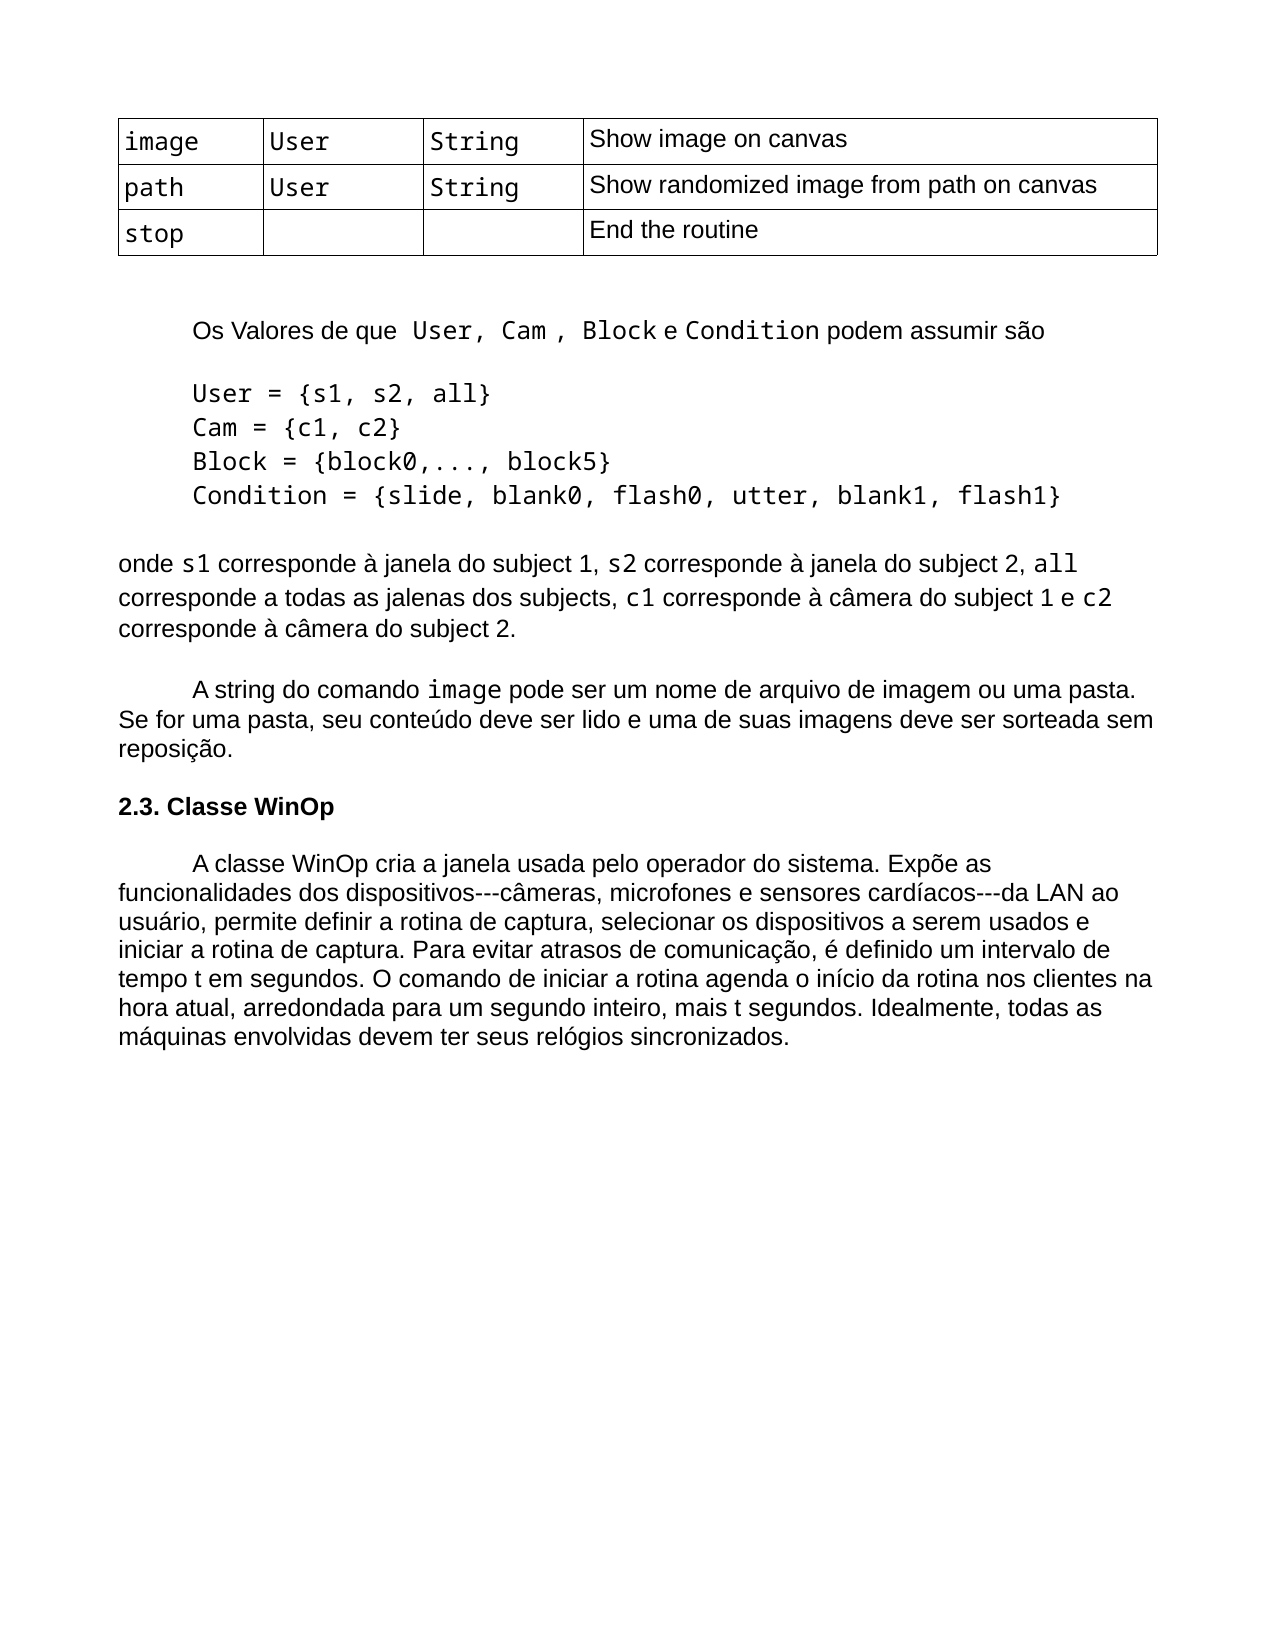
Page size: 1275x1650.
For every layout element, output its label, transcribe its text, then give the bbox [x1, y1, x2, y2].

text A classe WinOp cria a janela usada pelo operador do sistema. Expõe as funcionalidades dos dispositivos---câmeras, microfones e sensores cardíacos---da LAN ao usuário, permite definir a rotina de captura, selecionar os dispositivos a serem usados e iniciar a rotina de captura. Para evitar atrasos de comunicação, é definido um intervalo de tempo t em segundos. O comando de iniciar a rotina agenda o início da rotina nos clientes na hora atual, arredondada para um segundo inteiro, mais t segundos. Idealmente, todas as máquinas envolvidas devem ter seus relógios sincronizados. [118, 849, 1157, 1050]
table_cell image [119, 119, 263, 164]
text User = {s1, s2, all} [118, 375, 1157, 409]
table_cell Show randomized image from path on canvas [584, 165, 1157, 209]
text A string do comando image pode ser um nome de arquivo de imagem ou uma pasta. Se for uma pasta, seu conteúdo deve ser lido e uma de suas imagens deve ser sorteada sem reposição. [118, 671, 1157, 763]
table_cell [424, 210, 583, 255]
table_cell stop [119, 210, 263, 255]
table_cell User [264, 165, 423, 209]
text Condition = {slide, blank0, flash0, utter, blank1, flash1} [118, 478, 1157, 512]
text onde s1 corresponde à janela do subject 1, s2 corresponde à janela do subject 2, all corresponde a todas as jalenas dos subjects, c1 corresponde à câmera do subject 1 e c2 corresponde à câmera do subject 2. [118, 546, 1157, 643]
text Cam = {c1, c2} [118, 409, 1157, 443]
table_cell path [119, 165, 263, 209]
table_cell User [264, 119, 423, 164]
table_cell End the routine [584, 210, 1157, 255]
table_cell String [424, 165, 583, 209]
text Block = {block0,..., block5} [118, 443, 1157, 478]
table_cell [264, 210, 423, 255]
table_cell Show image on canvas [584, 119, 1157, 164]
text Os Valores de que User, Cam , Block e Condition podem assumir são [118, 313, 1157, 347]
table_cell String [424, 119, 583, 164]
text 2.3. Classe WinOp [118, 792, 1157, 820]
